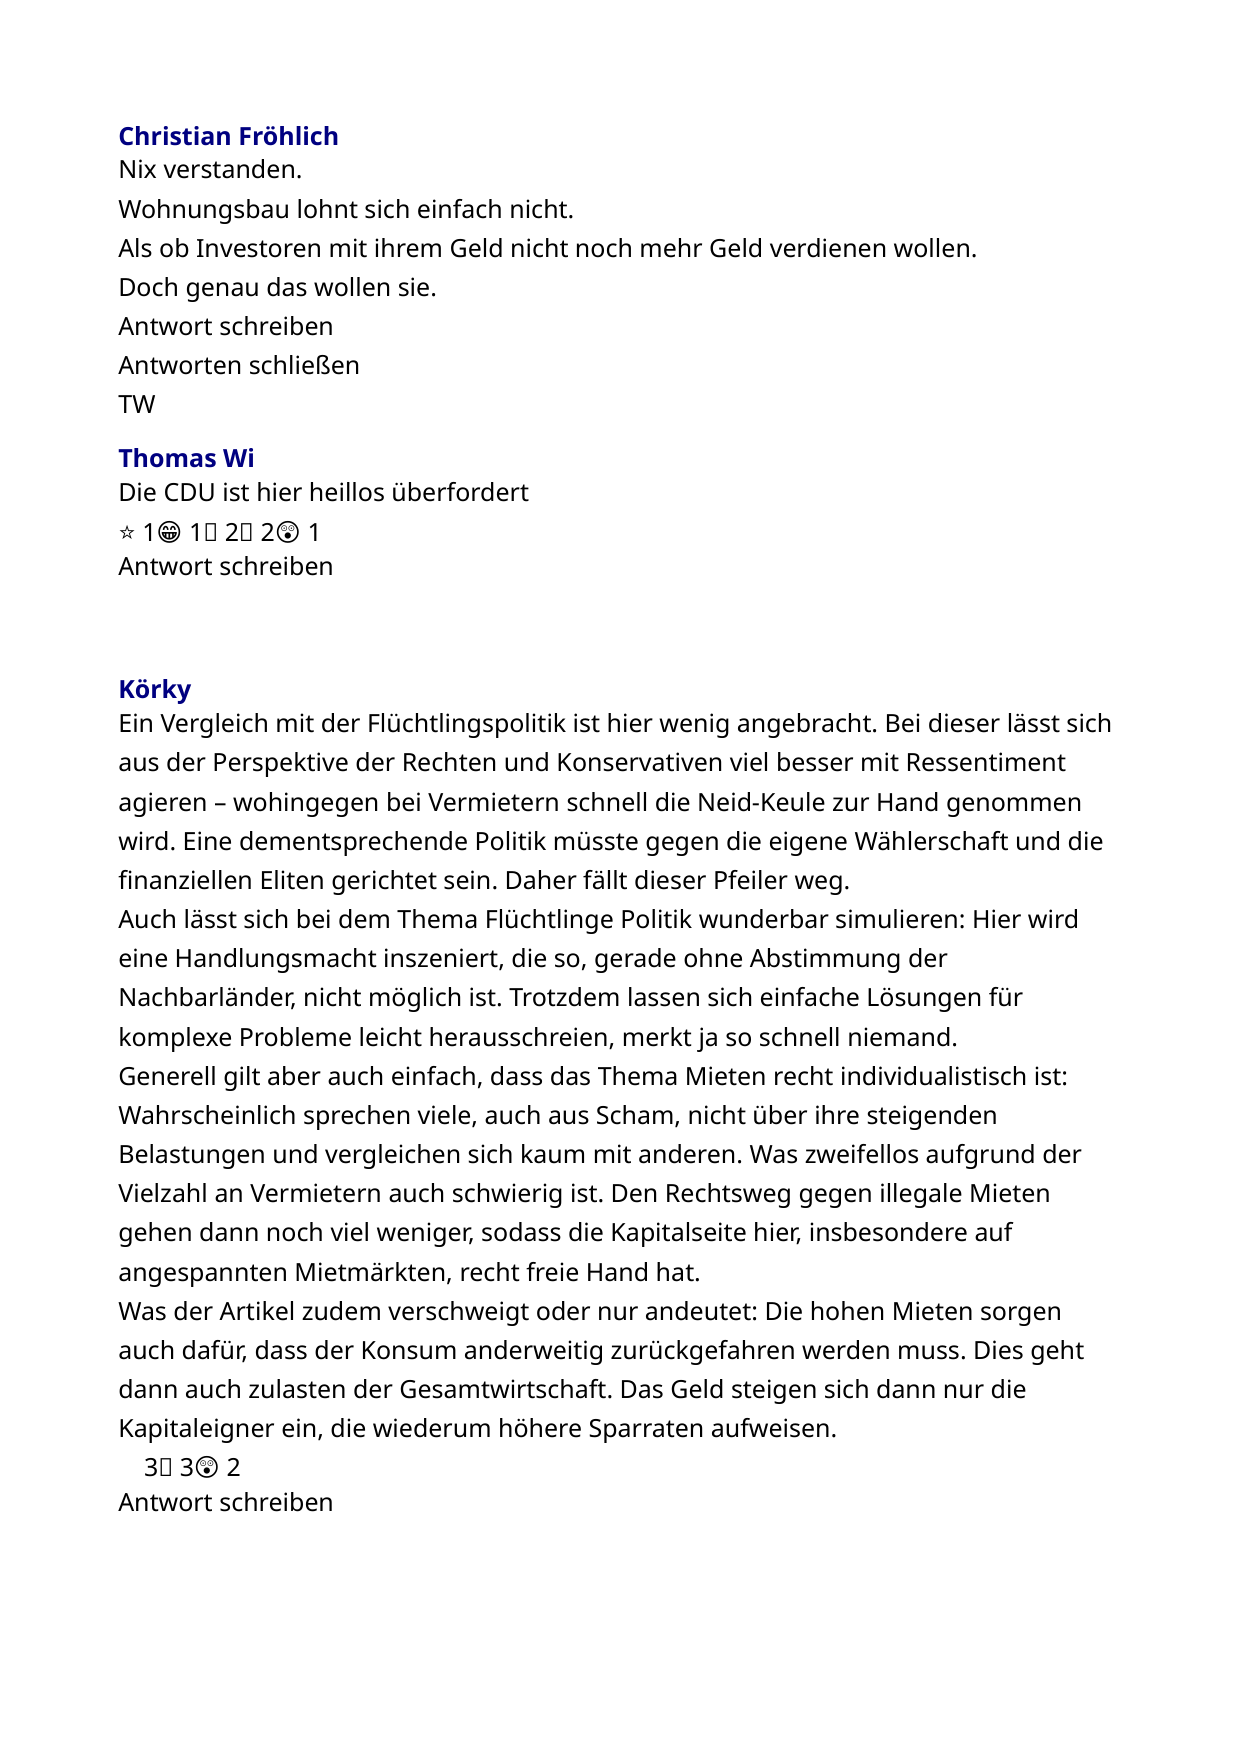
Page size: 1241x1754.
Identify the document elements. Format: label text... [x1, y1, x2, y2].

subtitle Körky [118, 672, 1122, 706]
text Was der Artikel zudem verschweigt oder nur andeutet: Die hohen Mieten sorgen auch dafür, dass der Konsum anderweitig zurückgefahren werden muss. Dies geht dann auch zulasten der Gesamtwirtschaft. Das Geld steigen sich dann nur die Kapitaleigner ein, die wiederum höhere Sparraten aufweisen. [118, 1293, 1122, 1445]
subtitle Christian Fröhlich [118, 118, 1122, 152]
text ⭐️ 1😁 1🙁 2🤨 2😲 1 [118, 514, 1122, 548]
text Generell gilt aber auch einfach, dass das Thema Mieten recht individualistisch ist: Wahrscheinlich sprechen viele, auch aus Scham, nicht über ihre steigenden Belastungen und vergleichen sich kaum mit anderen. Was zweifellos aufgrund der Vielzahl an Vermietern auch schwierig ist. Den Rechtsweg gegen illegale Mieten gehen dann noch viel weniger, sodass die Kapitalseite hier, insbesondere auf angespannten Mietmärkten, recht freie Hand hat. [118, 1058, 1122, 1288]
text Antworten schließen [118, 348, 1122, 382]
text 🙁 3🤨 3😲 2 [118, 1450, 1122, 1484]
text TW [118, 387, 1122, 421]
text Auch lässt sich bei dem Thema Flüchtlinge Politik wunderbar simulieren: Hier wird eine Handlungsmacht inszeniert, die so, gerade ohne Abstimmung der Nachbarländer, nicht möglich ist. Trotzdem lassen sich einfache Lösungen für komplexe Probleme leicht herausschreien, merkt ja so schnell niemand. [118, 902, 1122, 1053]
subtitle Thomas Wi [118, 441, 1122, 475]
text Ein Vergleich mit der Flüchtlingspolitik ist hier wenig angebracht. Bei dieser lässt sich aus der Perspektive der Rechten und Konservativen viel besser mit Ressentiment agieren – wohingegen bei Vermietern schnell die Neid-Keule zur Hand genommen wird. Eine dementsprechende Politik müsste gegen die eigene Wählerschaft und die finanziellen Eliten gerichtet sein. Daher fällt dieser Pfeiler weg. [118, 706, 1122, 897]
text Antwort schreiben [118, 309, 1122, 343]
text Als ob Investoren mit ihrem Geld nicht noch mehr Geld verdienen wollen. [118, 231, 1122, 264]
text Wohnungsbau lohnt sich einfach nicht. [118, 191, 1122, 225]
text Nix verstanden. [118, 152, 1122, 186]
text Antwort schreiben [118, 1484, 1122, 1518]
text Doch genau das wollen sie. [118, 270, 1122, 304]
text Die CDU ist hier heillos überfordert [118, 475, 1122, 509]
text Antwort schreiben [118, 548, 1122, 582]
